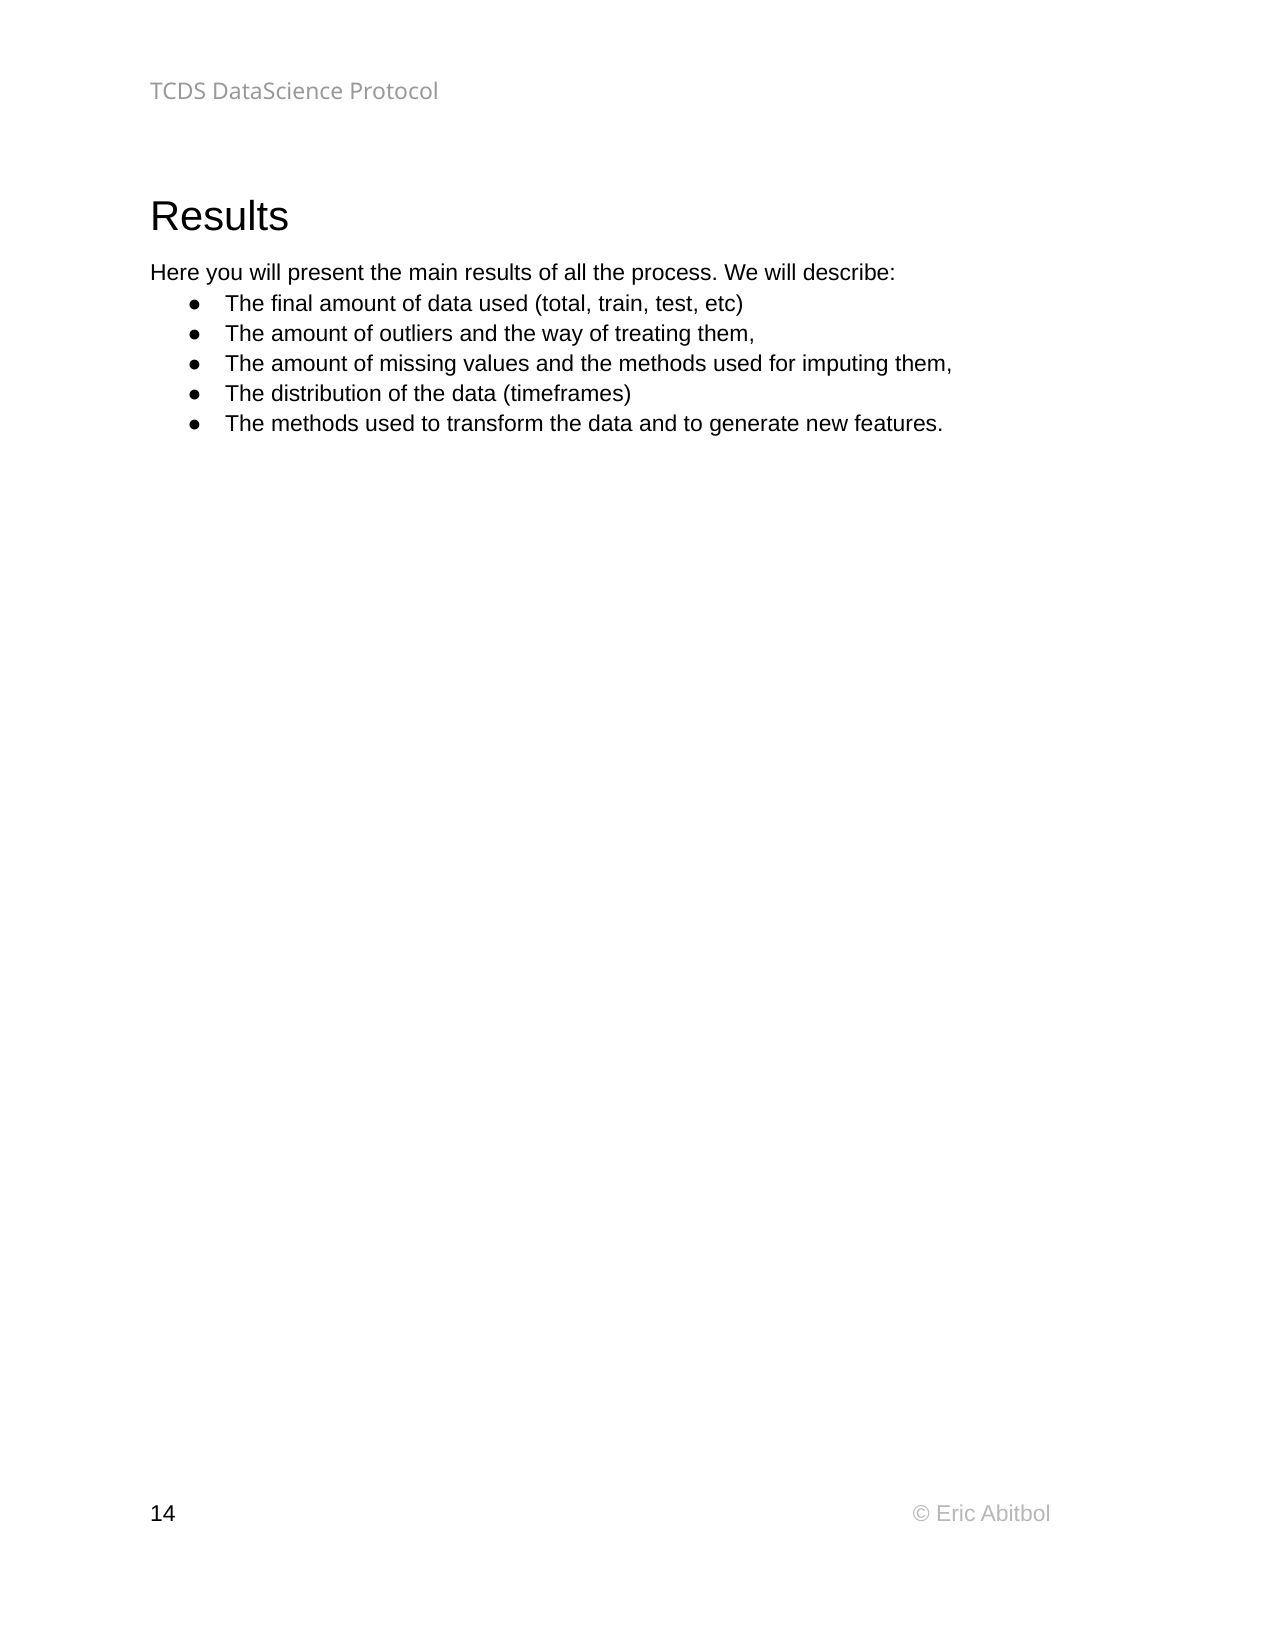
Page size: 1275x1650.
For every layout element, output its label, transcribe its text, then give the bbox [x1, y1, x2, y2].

list The amount of outliers and the way of treating them, [187, 320, 1125, 346]
list The amount of missing values and the methods used for imputing them, [187, 350, 1125, 376]
list The methods used to transform the data and to generate new features. [187, 410, 1125, 437]
list The final amount of data used (total, train, test, etc) [187, 289, 1125, 316]
text Here you will present the main results of all the process. We will describe: [150, 259, 1125, 286]
list The distribution of the data (timeframes) [187, 380, 1125, 406]
subtitle Results [150, 192, 1125, 239]
